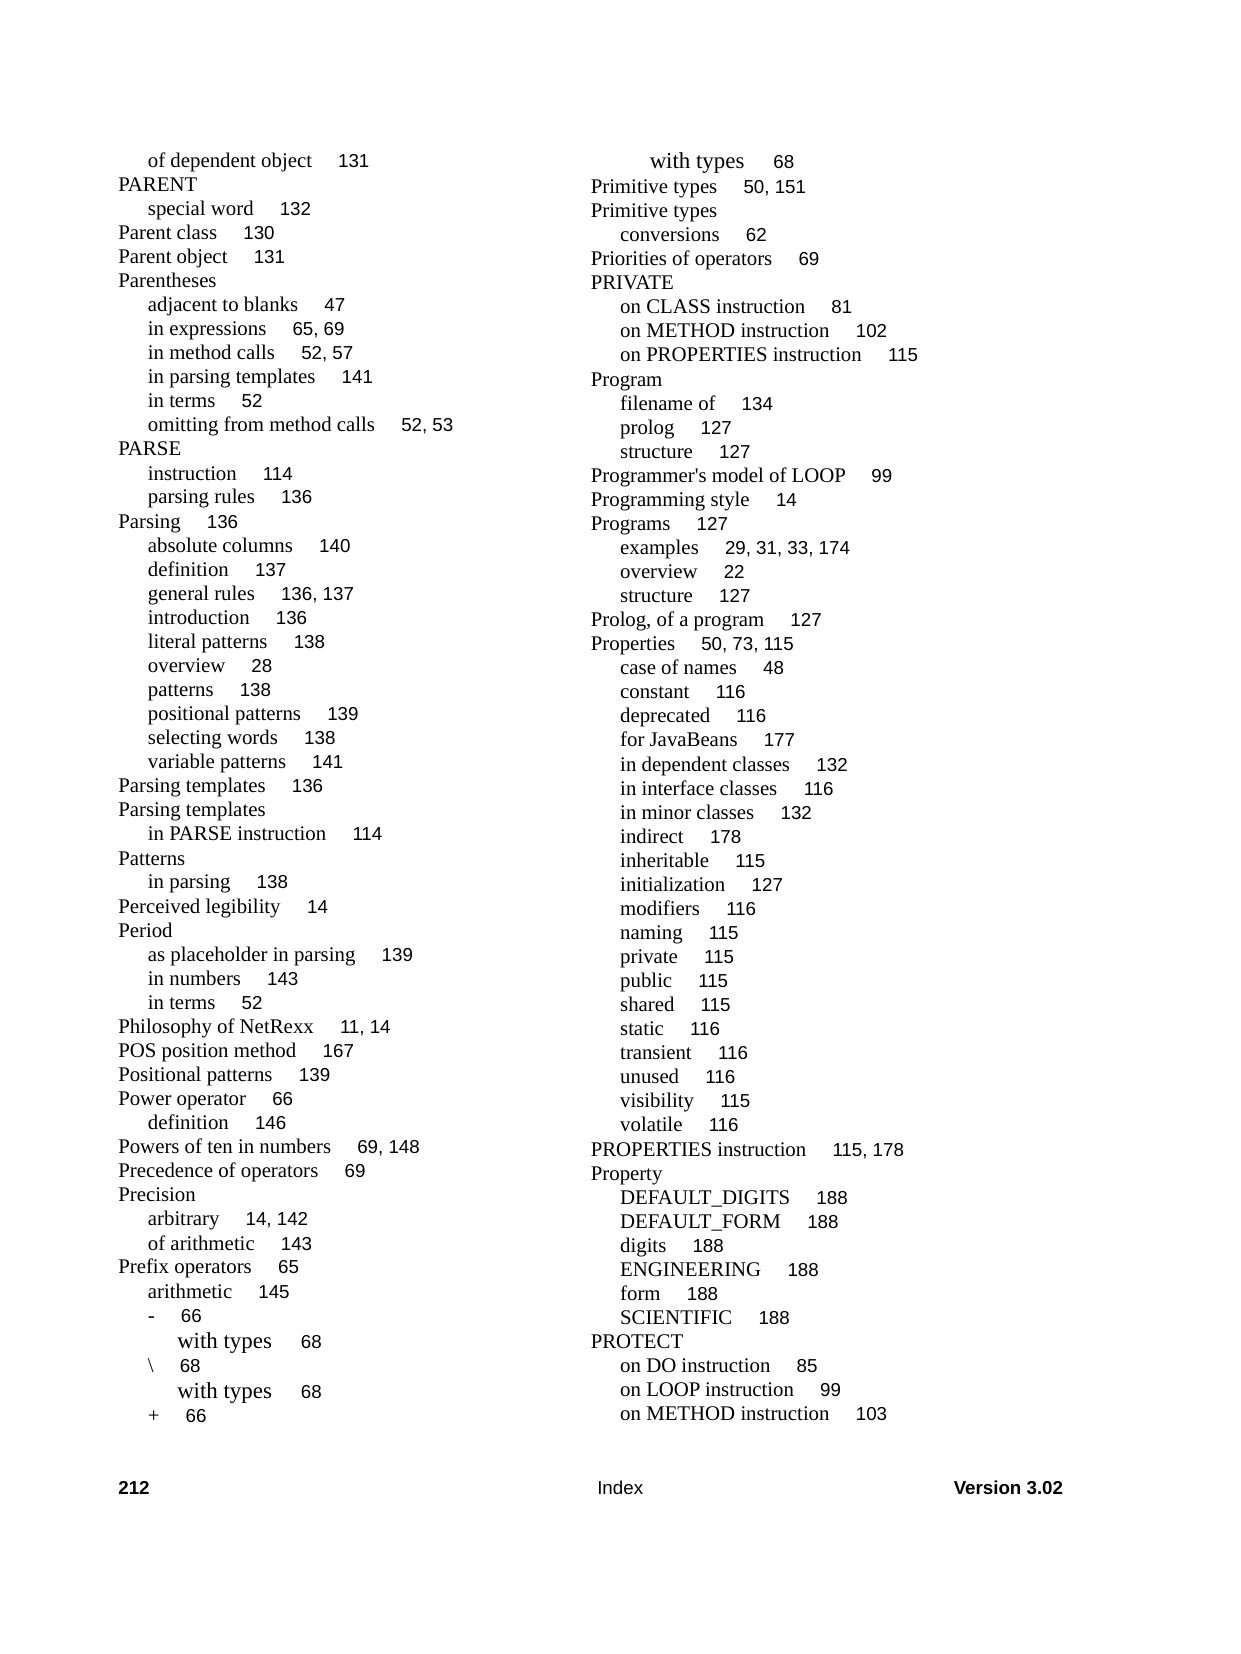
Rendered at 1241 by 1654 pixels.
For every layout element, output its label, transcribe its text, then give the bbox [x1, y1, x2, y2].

text in parsing 138 [148, 869, 591, 893]
text of dependent object 131 [148, 148, 591, 172]
text visibility 115 [620, 1088, 1063, 1112]
text case of names 48 [620, 655, 1063, 679]
text arbitrary 14, 142 [148, 1206, 591, 1230]
text POS position method 167 [118, 1038, 591, 1062]
text Primitive types 50, 151 [591, 174, 1063, 198]
text - 66 [148, 1303, 591, 1327]
text prolog 127 [620, 414, 1063, 439]
text introduction 136 [148, 605, 591, 629]
text DEFAULT_FORM 188 [620, 1209, 1063, 1233]
text in minor classes 132 [620, 799, 1063, 824]
text of arithmetic 143 [148, 1230, 591, 1254]
text public 115 [620, 968, 1063, 992]
text Powers of ten in numbers 69, 148 [118, 1134, 591, 1158]
text PARSE [118, 436, 591, 460]
text examples 29, 31, 33, 174 [620, 535, 1063, 559]
text in terms 52 [148, 388, 591, 412]
text parsing rules 136 [148, 484, 591, 508]
text for JavaBeans 177 [620, 727, 1063, 751]
text with types 68 [649, 148, 1063, 174]
text Programming style 14 [591, 487, 1063, 511]
text Precedence of operators 69 [118, 1158, 591, 1182]
text PRIVATE [591, 270, 1063, 294]
text arithmetic 145 [148, 1278, 591, 1303]
text static 116 [620, 1016, 1063, 1040]
text Prefix operators 65 [118, 1254, 591, 1278]
text inheritable 115 [620, 848, 1063, 872]
text structure 127 [620, 583, 1063, 607]
text on LOOP instruction 99 [620, 1377, 1063, 1401]
text on CLASS instruction 81 [620, 294, 1063, 318]
text Programmer's model of LOOP 99 [591, 463, 1063, 487]
text indirect 178 [620, 824, 1063, 848]
text instruction 114 [148, 460, 591, 484]
text adjacent to blanks 47 [148, 292, 591, 316]
text definition 137 [148, 557, 591, 581]
text private 115 [620, 944, 1063, 968]
text transient 116 [620, 1040, 1063, 1064]
text overview 28 [148, 653, 591, 677]
text Period [118, 918, 591, 942]
text Parsing templates 136 [118, 773, 591, 797]
text Philosophy of NetRexx 11, 14 [118, 1014, 591, 1038]
text deprecated 116 [620, 703, 1063, 727]
text Prolog, of a program 127 [591, 607, 1063, 631]
text Properties 50, 73, 115 [591, 631, 1063, 655]
text Precision [118, 1182, 591, 1206]
text Parsing templates [118, 797, 591, 821]
text shared 115 [620, 992, 1063, 1016]
text conversions 62 [620, 222, 1063, 246]
text in parsing templates 141 [148, 364, 591, 388]
text on PROPERTIES instruction 115 [620, 342, 1063, 366]
text unused 116 [620, 1064, 1063, 1088]
text constant 116 [620, 679, 1063, 703]
text PROPERTIES instruction 115, 178 [591, 1136, 1063, 1161]
text ENGINEERING 188 [620, 1257, 1063, 1281]
text special word 132 [148, 196, 591, 220]
text in interface classes 116 [620, 776, 1063, 799]
text definition 146 [148, 1110, 591, 1134]
text literal patterns 138 [148, 629, 591, 653]
text positional patterns 139 [148, 701, 591, 725]
text volatile 116 [620, 1112, 1063, 1136]
text on METHOD instruction 103 [620, 1401, 1063, 1425]
text in terms 52 [148, 990, 591, 1014]
text PARENT [118, 172, 591, 196]
text Property [591, 1161, 1063, 1184]
text variable patterns 141 [148, 749, 591, 773]
text Power operator 66 [118, 1086, 591, 1110]
text as placeholder in parsing 139 [148, 942, 591, 966]
text filename of 134 [620, 391, 1063, 414]
text Patterns [118, 845, 591, 869]
text on METHOD instruction 102 [620, 318, 1063, 342]
text SCIENTIFIC 188 [620, 1305, 1063, 1329]
text with types 68 [177, 1327, 591, 1353]
text in expressions 65, 69 [148, 316, 591, 340]
text general rules 136, 137 [148, 581, 591, 605]
text Programs 127 [591, 511, 1063, 535]
text Parentheses [118, 268, 591, 292]
text on DO instruction 85 [620, 1353, 1063, 1377]
text Perceived legibility 14 [118, 893, 591, 918]
text form 188 [620, 1281, 1063, 1305]
text initialization 127 [620, 872, 1063, 896]
text omitting from method calls 52, 53 [148, 412, 591, 436]
text \ 68 [148, 1353, 591, 1377]
text Positional patterns 139 [118, 1062, 591, 1086]
text naming 115 [620, 920, 1063, 944]
text Parent object 131 [118, 244, 591, 268]
text selecting words 138 [148, 725, 591, 749]
text with types 68 [177, 1377, 591, 1403]
text Parent class 130 [118, 220, 591, 244]
text DEFAULT_DIGITS 188 [620, 1184, 1063, 1209]
text in dependent classes 132 [620, 751, 1063, 776]
text Program [591, 366, 1063, 391]
text + 66 [148, 1403, 591, 1427]
text digits 188 [620, 1233, 1063, 1257]
text patterns 138 [148, 677, 591, 701]
text in numbers 143 [148, 966, 591, 990]
text in method calls 52, 57 [148, 340, 591, 364]
text structure 127 [620, 439, 1063, 463]
text Primitive types [591, 198, 1063, 222]
text PROTECT [591, 1329, 1063, 1353]
text Parsing 136 [118, 508, 591, 533]
text Priorities of operators 69 [591, 246, 1063, 270]
text modifiers 116 [620, 896, 1063, 920]
text absolute columns 140 [148, 533, 591, 557]
text in PARSE instruction 114 [148, 821, 591, 845]
text overview 22 [620, 559, 1063, 583]
